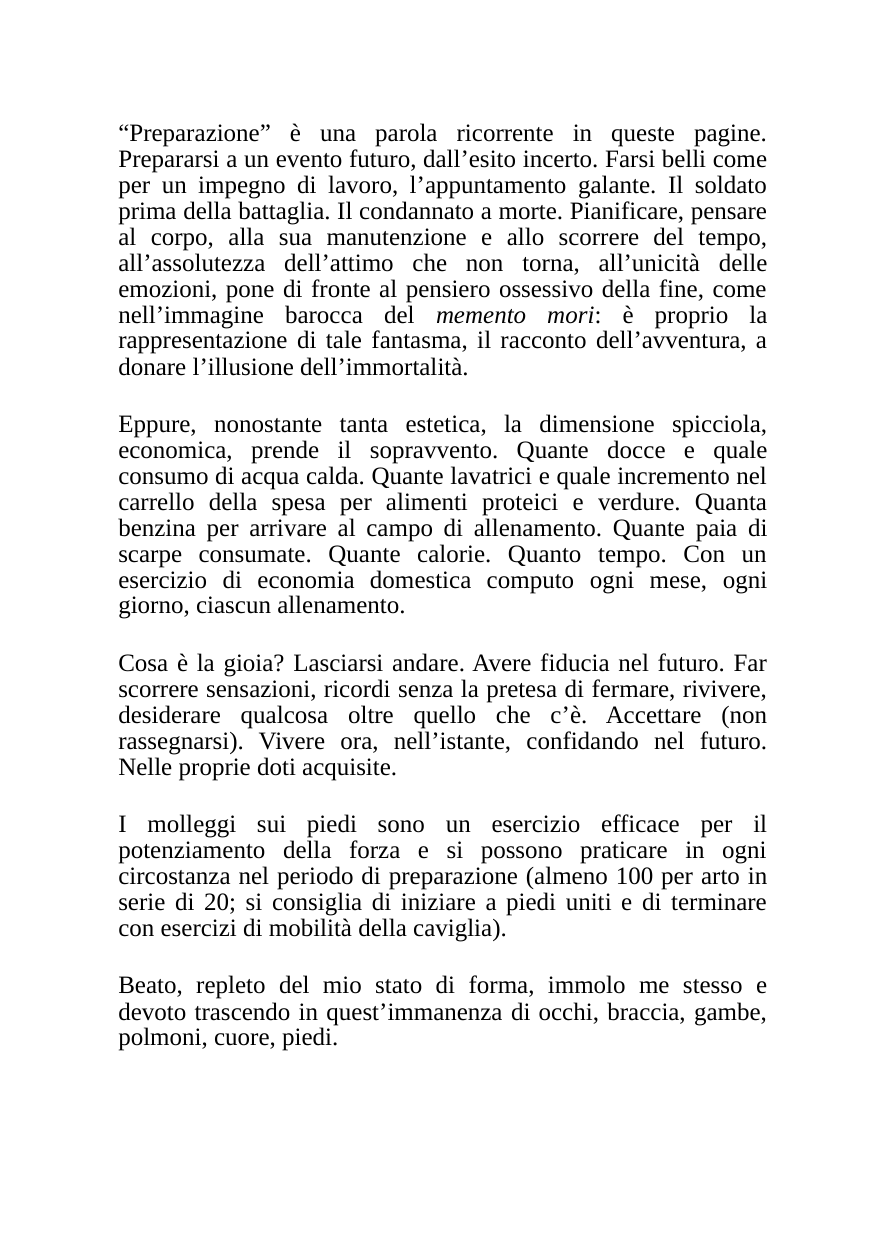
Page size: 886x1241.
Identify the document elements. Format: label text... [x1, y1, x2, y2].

text “Preparazione” è una parola ricorrente in queste pagine. Prepararsi a un evento futuro, dall’esito incerto. Farsi belli come per un impegno di lavoro, l’appuntamento galante. Il soldato prima della battaglia. Il condannato a morte. Pianificare, pensare al corpo, alla sua manutenzione e allo scorrere del tempo, all’assolutezza dell’attimo che non torna, all’unicità delle emozioni, pone di fronte al pensiero ossessivo della fine, come nell’immagine barocca del memento mori: è proprio la rappresentazione di tale fantasma, il racconto dell’avventura, a donare l’illusione dell’immortalità. [118, 118, 768, 380]
text Beato, repleto del mio stato di forma, immolo me stesso e devoto trascendo in quest’immanenza di occhi, braccia, gambe, polmoni, cuore, piedi. [118, 971, 768, 1051]
text Eppure, nonostante tanta estetica, la dimensione spicciola, economica, prende il sopravvento. Quante docce e quale consumo di acqua calda. Quante lavatrici e quale incremento nel carrello della spesa per alimenti proteici e verdure. Quanta benzina per arrivare al campo di allenamento. Quante paia di scarpe consumate. Quante calorie. Quanto tempo. Con un esercizio di economia domestica computo ogni mese, ogni giorno, ciascun allenamento. [118, 409, 768, 619]
text Cosa è la gioia? Lasciarsi andare. Avere fiducia nel futuro. Far scorrere sensazioni, ricordi senza la pretesa di fermare, rivivere, desiderare qualcosa oltre quello che c’è. Accettare (non rassegnarsi). Vivere ora, nell’istante, confidando nel futuro. Nelle proprie doti acquisite. [118, 648, 768, 781]
text I molleggi sui piedi sono un esercizio efficace per il potenziamento della forza e si possono praticare in ogni circostanza nel periodo di preparazione (almeno 100 per arto in serie di 20; si consiglia di iniziare a piedi uniti e di terminare con esercizi di mobilità della caviglia). [118, 809, 768, 942]
